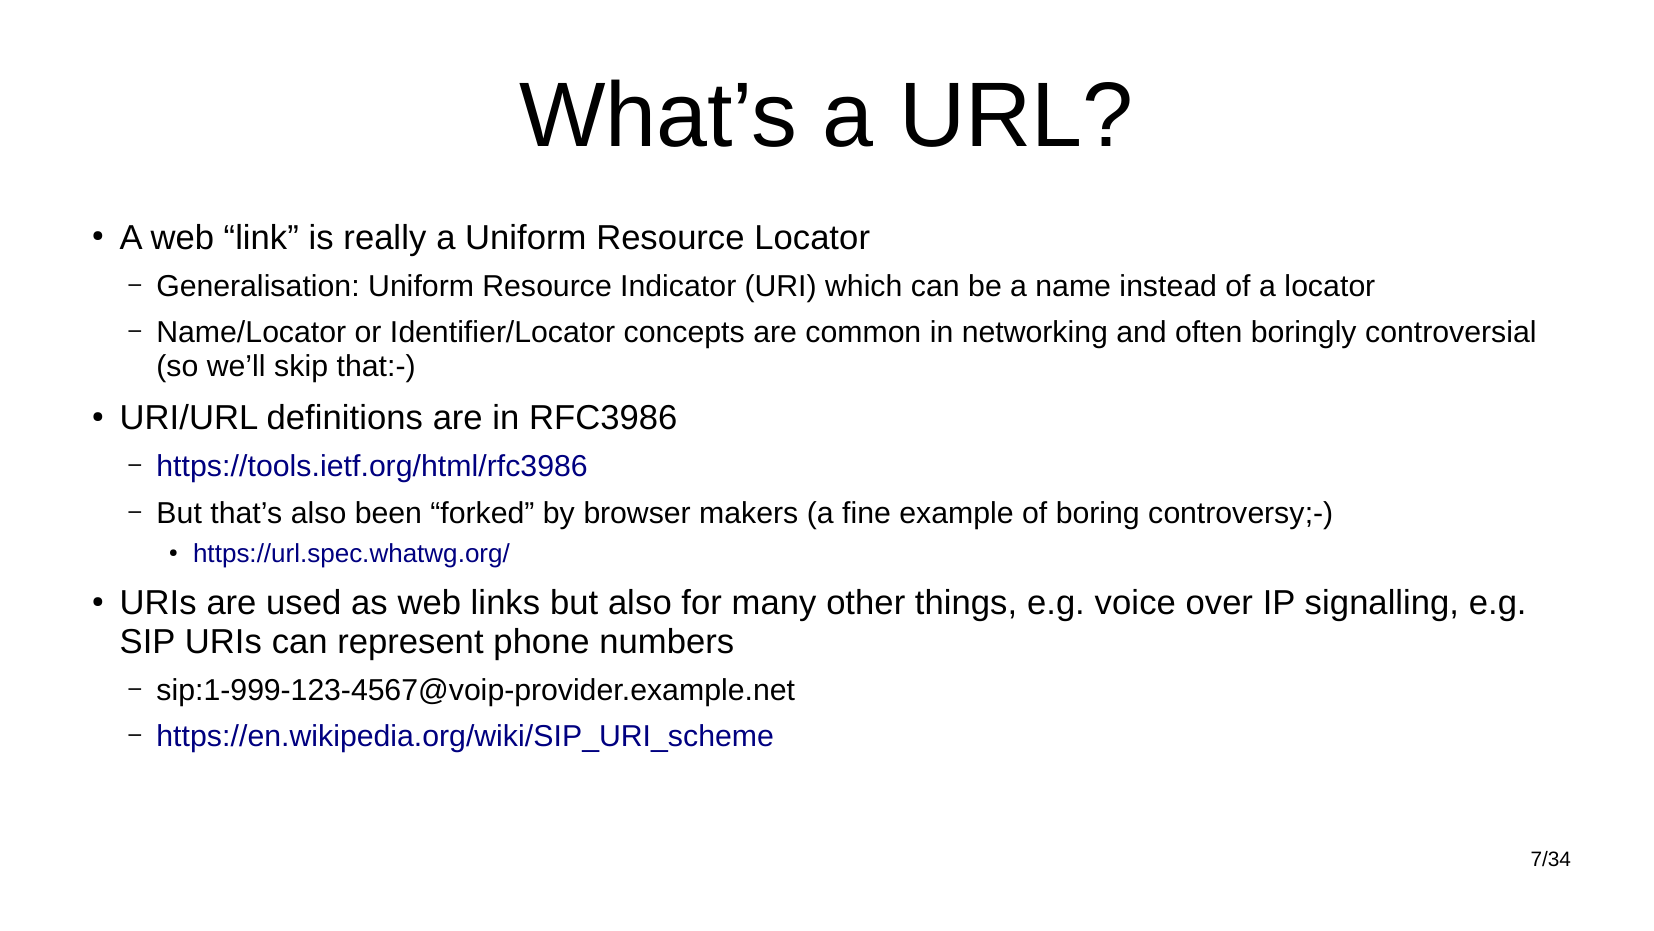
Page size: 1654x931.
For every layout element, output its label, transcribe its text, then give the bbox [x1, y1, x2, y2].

title What’s a URL? [82, 37, 1571, 193]
list A web “link” is really a Uniform Resource Locator Generalisation: Uniform Resource Indicator (URI) which can be a name instead of a locator Name/Locator or Identifier/Locator concepts are common in networking and often boringly controversial (so we’ll skip that:-) URI/URL definitions are in RFC3986 https://tools.ietf.org/html/rfc3986 But that’s also been “forked” by browser makers (a fine example of boring controversy;-) https://url.spec.whatwg.org/ URIs are used as web links but also for many other things, e.g. voice over IP signalling, e.g. SIP URIs can represent phone numbers sip:1-999-123-4567@voip-provider.example.net https://en.wikipedia.org/wiki/SIP_URI_scheme [82, 217, 1571, 758]
